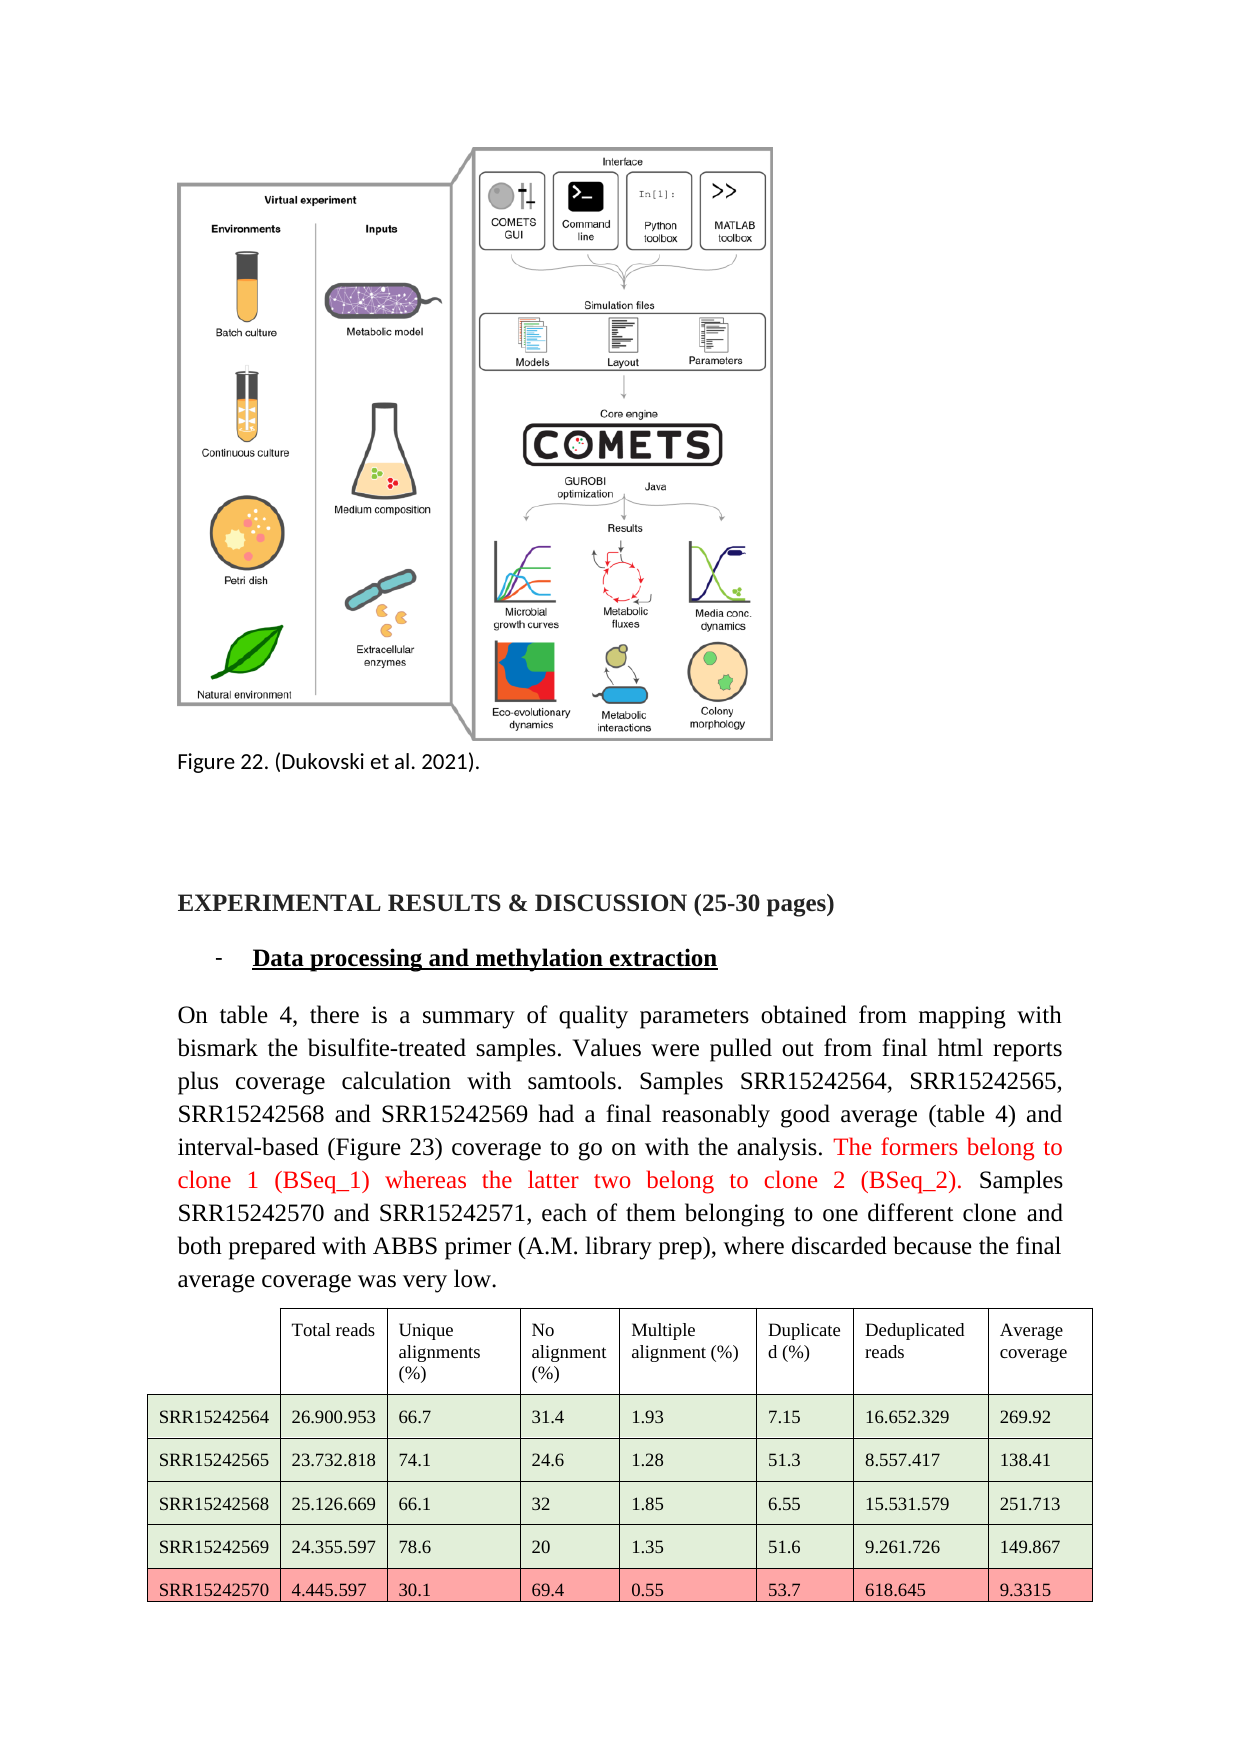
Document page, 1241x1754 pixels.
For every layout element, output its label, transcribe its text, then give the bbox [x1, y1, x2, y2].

table_cell 618.645 [854, 1569, 988, 1601]
table_cell 1.35 [620, 1525, 756, 1568]
table_cell 1.85 [620, 1482, 756, 1524]
text On table 4, there is a summary of quality parameters obtained from mapping with bismark the bisulfite-treated samples. Values were pulled out from final html reports plus coverage calculation with samtools. Samples SRR15242564, SRR15242565, SRR15242568 and SRR15242569 had a final reasonably good average (table 4) and interval-based (Figure 23) coverage to go on with the analysis. The formers belong to clone 1 (BSeq_1) whereas the latter two belong to clone 2 (BSeq_2). Samples SRR15242570 and SRR15242571, each of them belonging to one different clone and both prepared with ABBS primer (A.M. library prep), where discarded because the final average coverage was very low. [177, 1000, 1063, 1293]
table_cell 78.6 [388, 1525, 520, 1568]
table_cell 32 [521, 1482, 619, 1524]
table_cell 20 [521, 1525, 619, 1568]
table_cell 24.355.597 [281, 1525, 387, 1568]
table_cell 26.900.953 [281, 1395, 387, 1437]
table_cell 9.261.726 [854, 1525, 988, 1568]
table_header Average coverage [989, 1309, 1092, 1394]
table_cell 1.93 [620, 1395, 756, 1437]
table_cell SRR15242565 [148, 1439, 280, 1481]
table_header Multiple alignment (%) [620, 1309, 756, 1394]
table_cell 4.445.597 [281, 1569, 387, 1601]
table_cell 25.126.669 [281, 1482, 387, 1524]
table_cell 138.41 [989, 1439, 1092, 1481]
table_cell 8.557.417 [854, 1439, 988, 1481]
table_cell 74.1 [388, 1439, 520, 1481]
table_cell 51.3 [757, 1439, 853, 1481]
table_cell 7.15 [757, 1395, 853, 1437]
table_cell SRR15242564 [148, 1395, 280, 1437]
table_cell 269.92 [989, 1395, 1092, 1437]
table_header [147, 1308, 280, 1394]
table_header Unique alignments (%) [388, 1309, 520, 1394]
table_cell 24.6 [521, 1439, 619, 1481]
table_cell 53.7 [757, 1569, 853, 1601]
table_cell 16.652.329 [854, 1395, 988, 1437]
table_header No alignment (%) [521, 1309, 619, 1394]
table_header Total reads [281, 1309, 387, 1394]
table_cell SRR15242568 [148, 1482, 280, 1524]
table_cell SRR15242570 [148, 1569, 280, 1601]
table_cell 66.1 [388, 1482, 520, 1524]
list Data processing and methylation extraction [215, 942, 1063, 973]
table_cell 66.7 [388, 1395, 520, 1437]
table_cell SRR15242569 [148, 1525, 280, 1568]
table_cell 69.4 [521, 1569, 619, 1601]
table_cell 51.6 [757, 1525, 853, 1568]
table_cell 31.4 [521, 1395, 619, 1437]
table_cell 30.1 [388, 1569, 520, 1601]
table_header Duplicated (%) [757, 1309, 853, 1394]
table_cell 1.28 [620, 1439, 756, 1481]
table_cell 251.713 [989, 1482, 1092, 1524]
subtitle EXPERIMENTAL RESULTS & DISCUSSION (25-30 pages) [177, 888, 1063, 917]
table_cell 6.55 [757, 1482, 853, 1524]
table_cell 9.3315 [989, 1569, 1092, 1601]
table_cell 15.531.579 [854, 1482, 988, 1524]
table_header Deduplicated reads [854, 1309, 988, 1394]
table_cell 0.55 [620, 1569, 756, 1601]
table_cell 23.732.818 [281, 1439, 387, 1481]
table_cell 149.867 [989, 1525, 1092, 1568]
